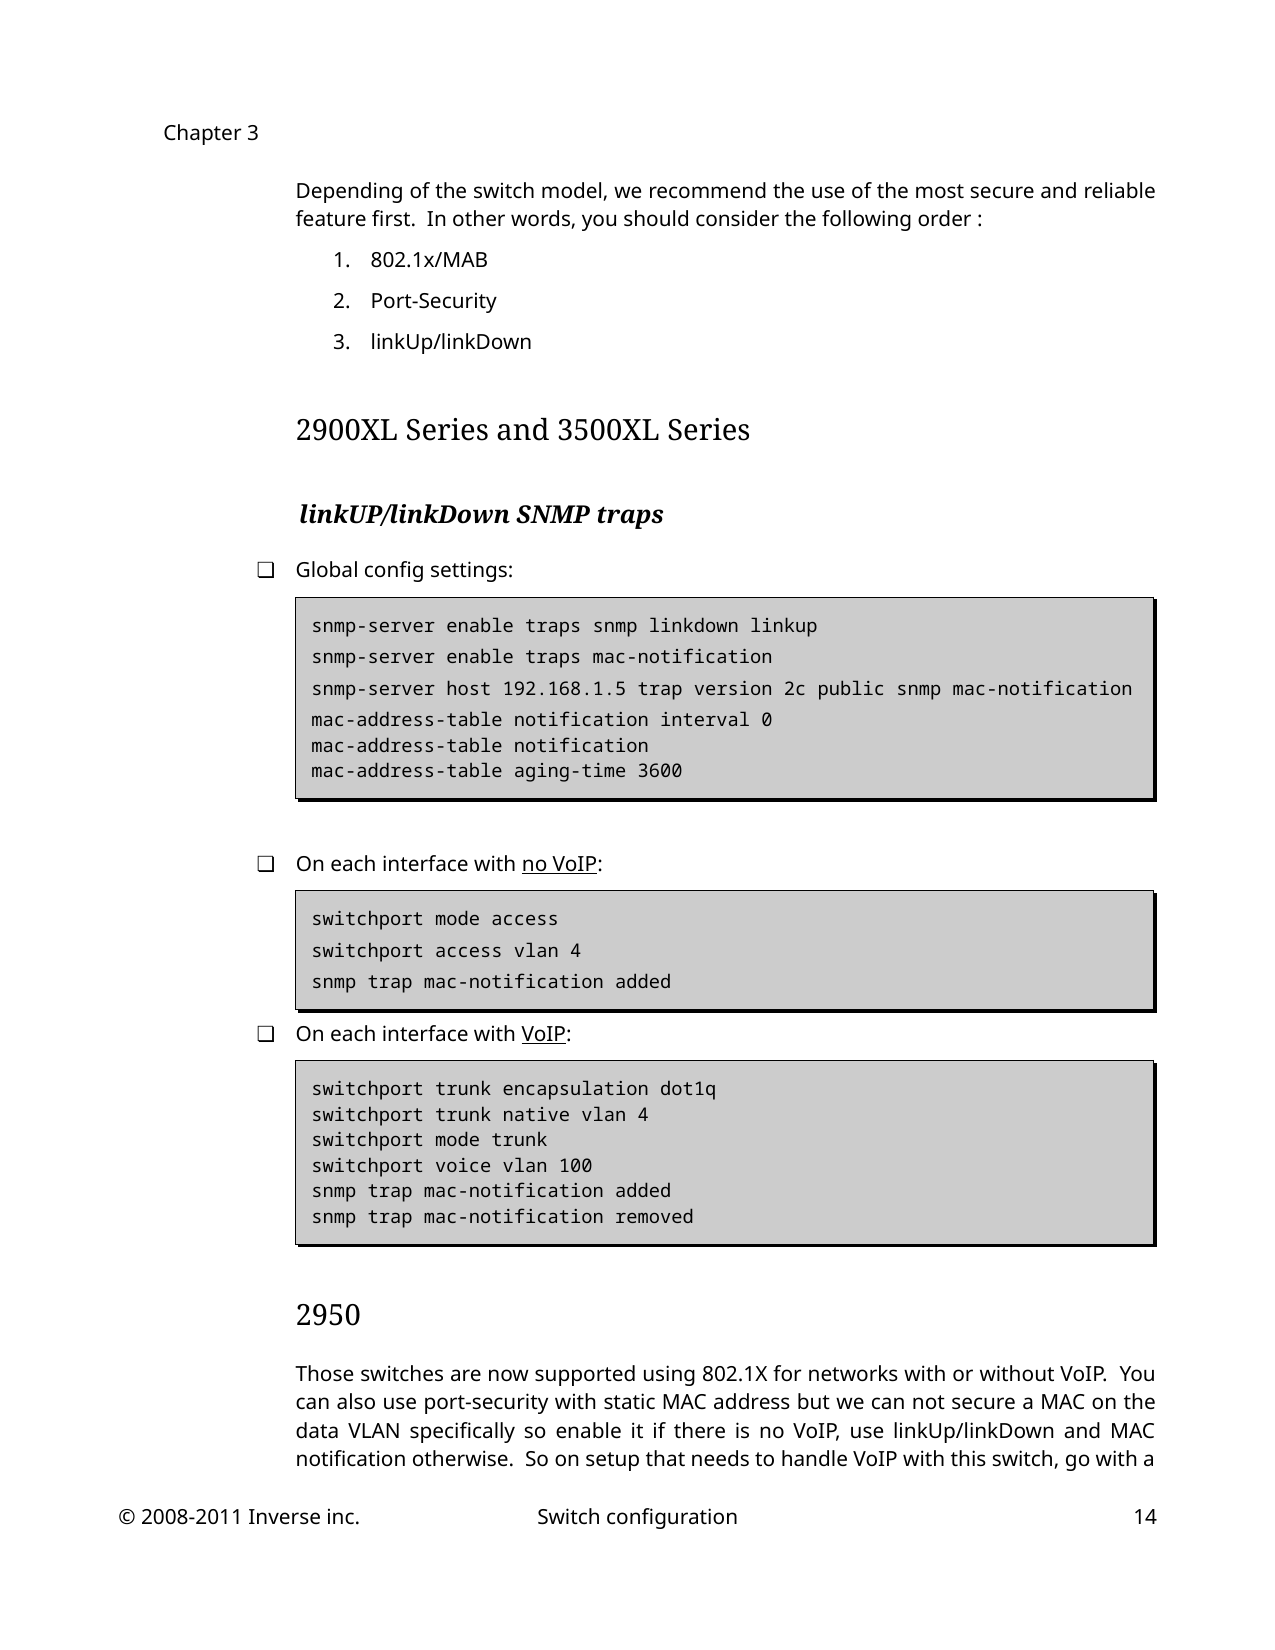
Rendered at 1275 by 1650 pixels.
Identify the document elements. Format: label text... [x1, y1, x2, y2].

subtitle linkUP/linkDown SNMP traps [262, 497, 1157, 531]
subtitle 2950 [295, 1294, 1157, 1334]
text snmp trap mac-notification added [296, 953, 1153, 1009]
text snmp-server host 192.168.1.5 trap version 2c public snmp mac-notification [296, 659, 1153, 691]
list Port-Security [333, 286, 1157, 315]
text Those switches are now supported using 802.1X for networks with or without VoIP. You can also use port-security with static MAC address but we can not secure a MAC on the data VLAN specifically so enable it if there is no VoIP, use linkUp/linkDown and MAC notification otherwise. So on setup that needs to handle VoIP with this switch, go with a [295, 1359, 1157, 1473]
text switchport trunk encapsulation dot1q switchport trunk native vlan 4 switchport mode trunk switchport voice vlan 100 snmp trap mac-notification added snmp trap mac-notification removed [296, 1061, 1153, 1244]
list ❏ Global config settings: [256, 556, 1157, 584]
text switchport access vlan 4 [296, 921, 1153, 953]
list ❏ On each interface with VoIP: [256, 1019, 1157, 1047]
text switchport mode access [296, 891, 1153, 921]
list linkUp/linkDown [333, 327, 1157, 356]
text Depending of the switch model, we recommend the use of the most secure and reliable feature first. In other words, you should consider the following order : [295, 176, 1157, 233]
subtitle 2900XL Series and 3500XL Series [295, 409, 1157, 449]
text snmp-server enable traps snmp linkdown linkup [296, 598, 1153, 628]
list ❏ On each interface with no VoIP: [256, 849, 1157, 877]
text mac-address-table notification interval 0 mac-address-table notification mac-address-table aging-time 3600 [296, 691, 1153, 798]
list 802.1x/MAB [333, 245, 1157, 274]
text snmp-server enable traps mac-notification [296, 628, 1153, 659]
